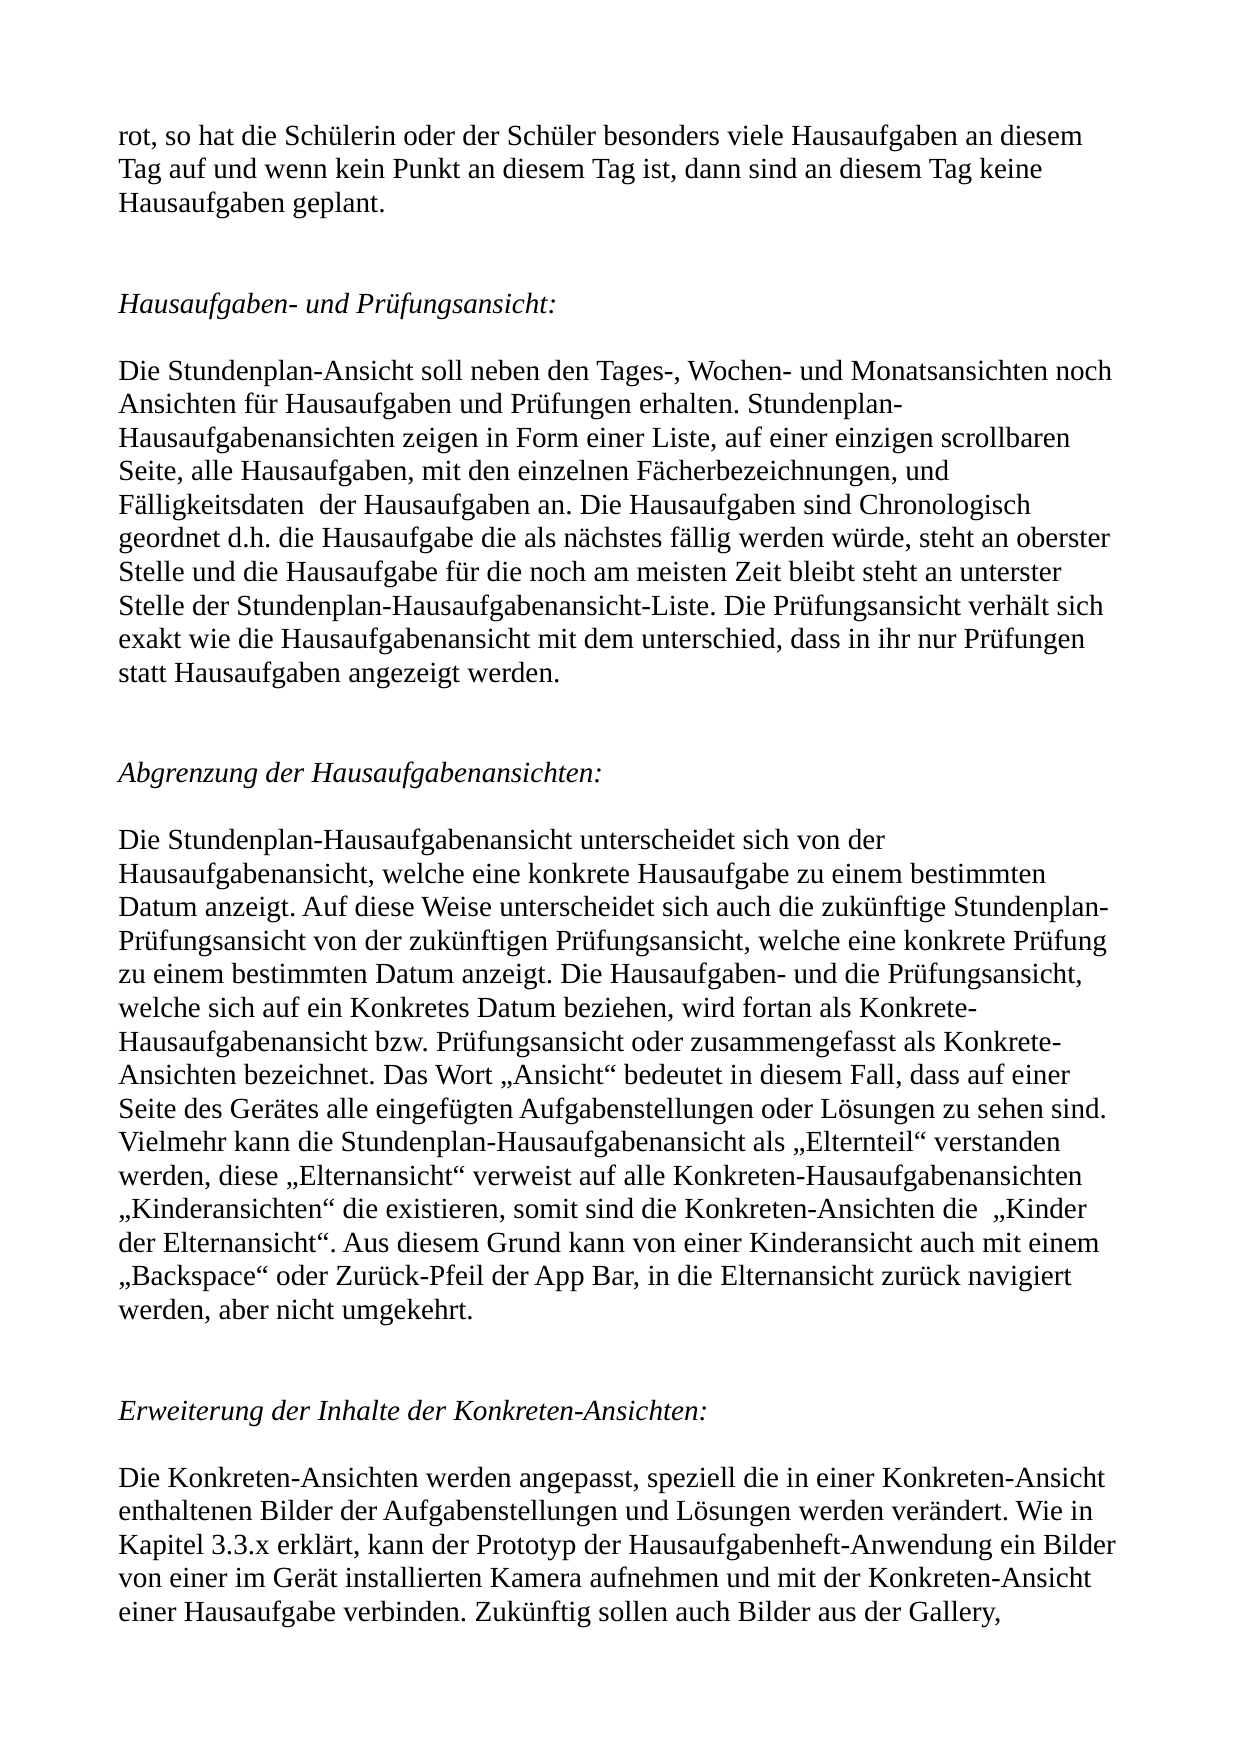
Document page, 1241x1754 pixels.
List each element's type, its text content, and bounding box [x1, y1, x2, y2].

text Die Stundenplan-Hausaufgabenansicht unterscheidet sich von der Hausaufgabenansicht, welche eine konkrete Hausaufgabe zu einem bestimmten Datum anzeigt. Auf diese Weise unterscheidet sich auch die zukünftige Stundenplan-Prüfungsansicht von der zukünftigen Prüfungsansicht, welche eine konkrete Prüfung zu einem bestimmten Datum anzeigt. Die Hausaufgaben- und die Prüfungsansicht, welche sich auf ein Konkretes Datum beziehen, wird fortan als Konkrete-Hausaufgabenansicht bzw. Prüfungsansicht oder zusammengefasst als Konkrete-Ansichten bezeichnet. Das Wort „Ansicht“ bedeutet in diesem Fall, dass auf einer Seite des Gerätes alle eingefügten Aufgabenstellungen oder Lösungen zu sehen sind. Vielmehr kann die Stundenplan-Hausaufgabenansicht als „Elternteil“ verstanden werden, diese „Elternansicht“ verweist auf alle Konkreten-Hausaufgabenansichten „Kinderansichten“ die existieren, somit sind die Konkreten-Ansichten die „Kinder der Elternansicht“. Aus diesem Grund kann von einer Kinderansicht auch mit einem „Backspace“ oder Zurück-Pfeil der App Bar, in die Elternansicht zurück navigiert werden, aber nicht umgekehrt. [118, 822, 1122, 1326]
text Abgrenzung der Hausaufgabenansichten: [118, 755, 1122, 789]
text Die Stundenplan-Ansicht soll neben den Tages-, Wochen- und Monatsansichten noch Ansichten für Hausaufgaben und Prüfungen erhalten. Stundenplan-Hausaufgabenansichten zeigen in Form einer Liste, auf einer einzigen scrollbaren Seite, alle Hausaufgaben, mit den einzelnen Fächerbezeichnungen, und Fälligkeitsdaten der Hausaufgaben an. Die Hausaufgaben sind Chronologisch geordnet d.h. die Hausaufgabe die als nächstes fällig werden würde, steht an oberster Stelle und die Hausaufgabe für die noch am meisten Zeit bleibt steht an unterster Stelle der Stundenplan-Hausaufgabenansicht-Liste. Die Prüfungsansicht verhält sich exakt wie die Hausaufgabenansicht mit dem unterschied, dass in ihr nur Prüfungen statt Hausaufgaben angezeigt werden. [118, 353, 1122, 688]
text Die Konkreten-Ansichten werden angepasst, speziell die in einer Konkreten-Ansicht enthaltenen Bilder der Aufgabenstellungen und Lösungen werden verändert. Wie in Kapitel 3.3.x erklärt, kann der Prototyp der Hausaufgabenheft-Anwendung ein Bilder von einer im Gerät installierten Kamera aufnehmen und mit der Konkreten-Ansicht einer Hausaufgabe verbinden. Zukünftig sollen auch Bilder aus der Gallery, [118, 1460, 1122, 1627]
text Erweiterung der Inhalte der Konkreten-Ansichten: [118, 1393, 1122, 1426]
text rot, so hat die Schülerin oder der Schüler besonders viele Hausaufgaben an diesem Tag auf und wenn kein Punkt an diesem Tag ist, dann sind an diesem Tag keine Hausaufgaben geplant. [118, 118, 1122, 219]
text Hausaufgaben- und Prüfungsansicht: [118, 286, 1122, 319]
